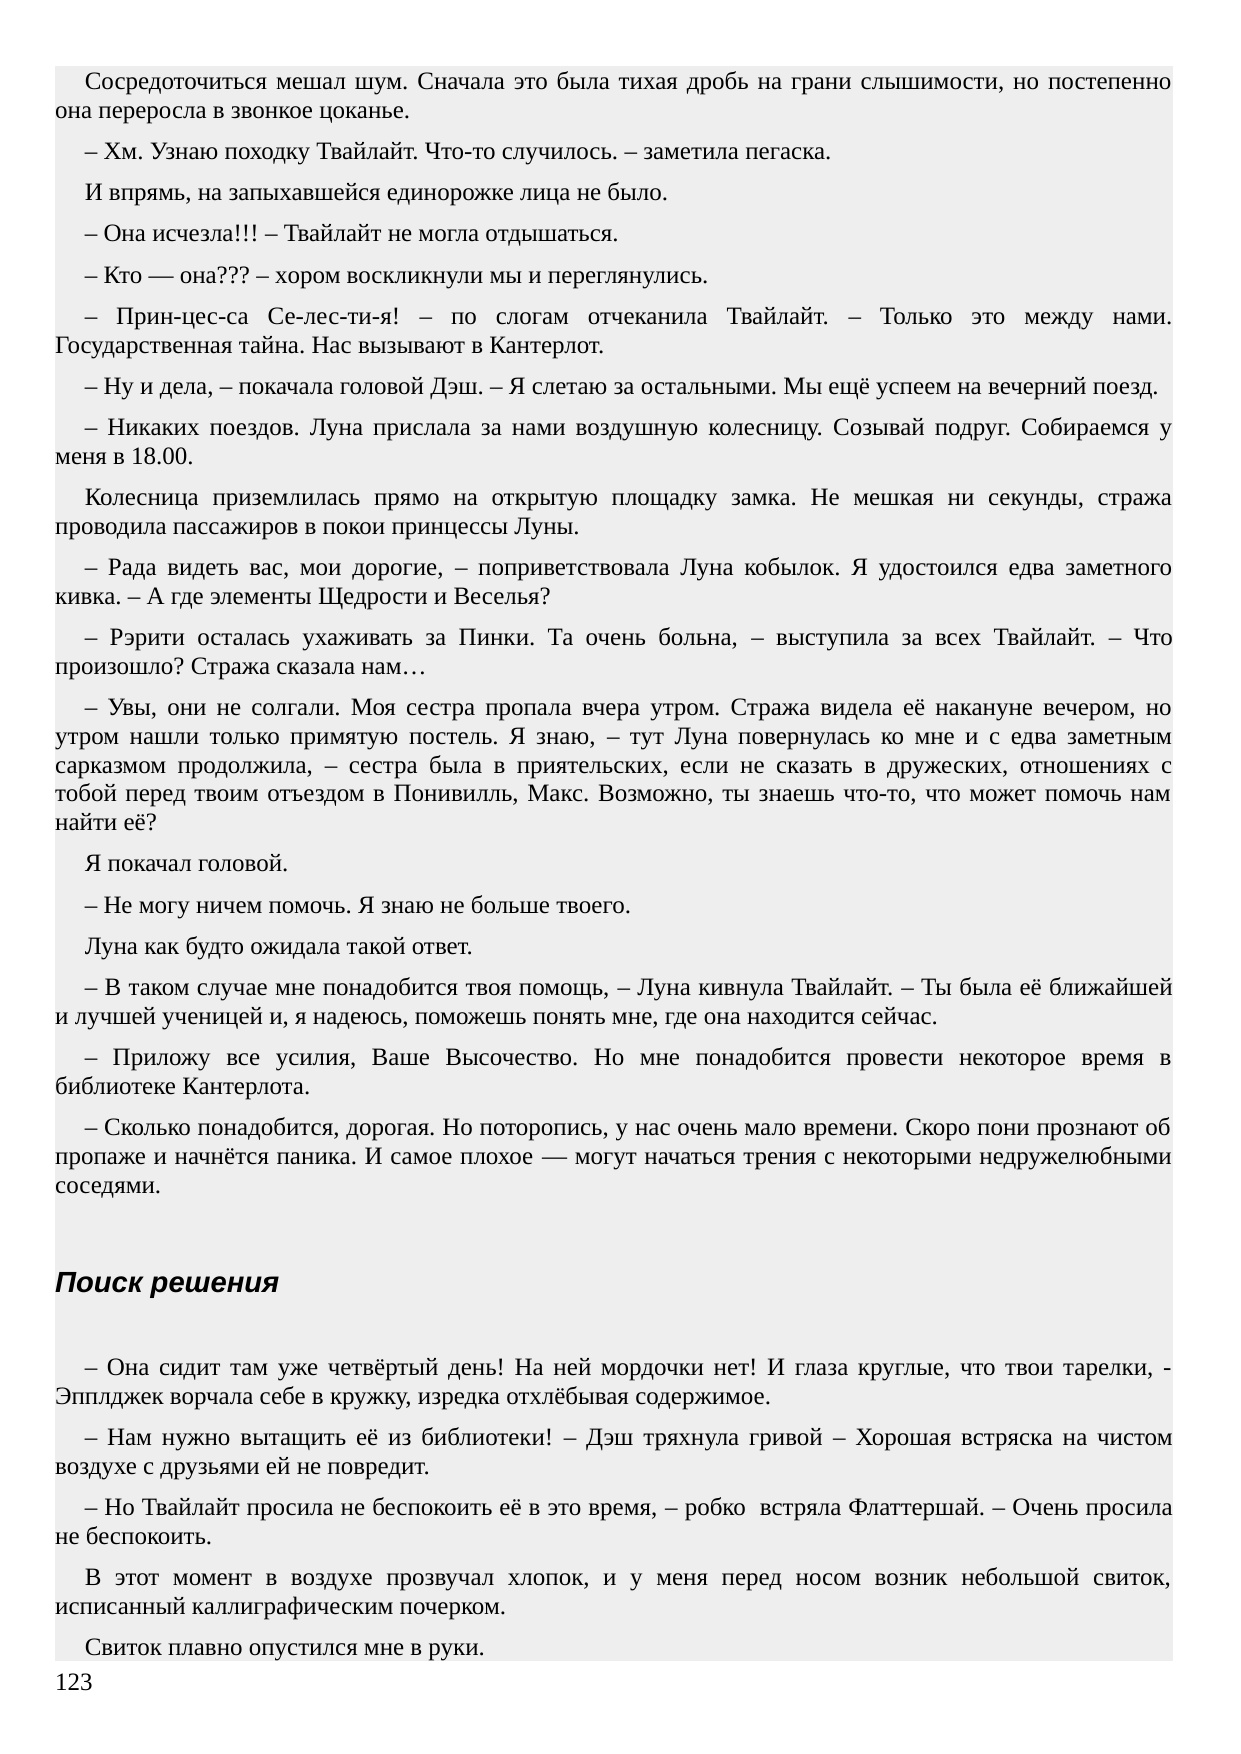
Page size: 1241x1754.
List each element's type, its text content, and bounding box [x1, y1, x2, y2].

text – Хм. Узнаю походку Твайлайт. Что-то случилось. – заметила пегаска. [55, 136, 1173, 165]
text Я покачал головой. [55, 848, 1173, 877]
text – Рада видеть вас, мои дорогие, – поприветствовала Луна кобылок. Я удостоился едва заметного кивка. – А где элементы Щедрости и Веселья? [55, 552, 1173, 610]
subtitle Поиск решения [55, 1265, 1173, 1298]
text – Она сидит там уже четвёртый день! На ней мордочки нет! И глаза круглые, что твои тарелки, - Эпплджек ворчала себе в кружку, изредка отхлёбывая содержимое. [55, 1352, 1173, 1409]
text Колесница приземлилась прямо на открытую площадку замка. Не мешкая ни секунды, стража проводила пассажиров в покои принцессы Луны. [55, 482, 1173, 540]
text – Кто — она??? – хором воскликнули мы и переглянулись. [55, 260, 1173, 288]
text – Приложу все усилия, Ваше Высочество. Но мне понадобится провести некоторое время в библиотеке Кантерлота. [55, 1042, 1173, 1100]
text Сосредоточиться мешал шум. Сначала это была тихая дробь на грани слышимости, но постепенно она переросла в звонкое цоканье. [55, 66, 1173, 123]
text – Но Твайлайт просила не беспокоить её в это время, – робко встряла Флаттершай. – Очень просила не беспокоить. [55, 1492, 1173, 1549]
text – Прин-цес-са Се-лес-ти-я! – по слогам отчеканила Твайлайт. – Только это между нами. Государственная тайна. Нас вызывают в Кантерлот. [55, 301, 1173, 358]
text – Рэрити осталась ухаживать за Пинки. Та очень больна, – выступила за всех Твайлайт. – Что произошло? Стража сказала нам… [55, 622, 1173, 680]
text – В таком случае мне понадобится твоя помощь, – Луна кивнула Твайлайт. – Ты была её ближайшей и лучшей ученицей и, я надеюсь, поможешь понять мне, где она находится сейчас. [55, 972, 1173, 1030]
text – Нам нужно вытащить её из библиотеки! – Дэш тряхнула гривой – Хорошая встряска на чистом воздухе с друзьями ей не повредит. [55, 1422, 1173, 1479]
text И впрямь, на запыхавшейся единорожке лица не было. [55, 177, 1173, 206]
text В этот момент в воздухе прозвучал хлопок, и у меня перед носом возник небольшой свиток, исписанный каллиграфическим почерком. [55, 1562, 1173, 1619]
text – Сколько понадобится, дорогая. Но поторопись, у нас очень мало времени. Скоро пони прознают об пропаже и начнётся паника. И самое плохое — могут начаться трения с некоторыми недружелюбными соседями. [55, 1112, 1173, 1198]
text – Никаких поездов. Луна прислала за нами воздушную колесницу. Созывай подруг. Собираемся у меня в 18.00. [55, 412, 1173, 470]
text Луна как будто ожидала такой ответ. [55, 931, 1173, 960]
text – Ну и дела, – покачала головой Дэш. – Я слетаю за остальными. Мы ещё успеем на вечерний поезд. [55, 371, 1173, 400]
text – Не могу ничем помочь. Я знаю не больше твоего. [55, 890, 1173, 918]
text – Увы, они не солгали. Моя сестра пропала вчера утром. Стража видела её накануне вечером, но утром нашли только примятую постель. Я знаю, – тут Луна повернулась ко мне и с едва заметным сарказмом продолжила, – сестра была в приятельских, если не сказать в дружеских, отношениях с тобой перед твоим отъездом в Понивилль, Макс. Возможно, ты знаешь что-то, что может помочь нам найти её? [55, 692, 1173, 836]
text – Она исчезла!!! – Твайлайт не могла отдышаться. [55, 218, 1173, 247]
text Свиток плавно опустился мне в руки. [55, 1632, 1173, 1661]
